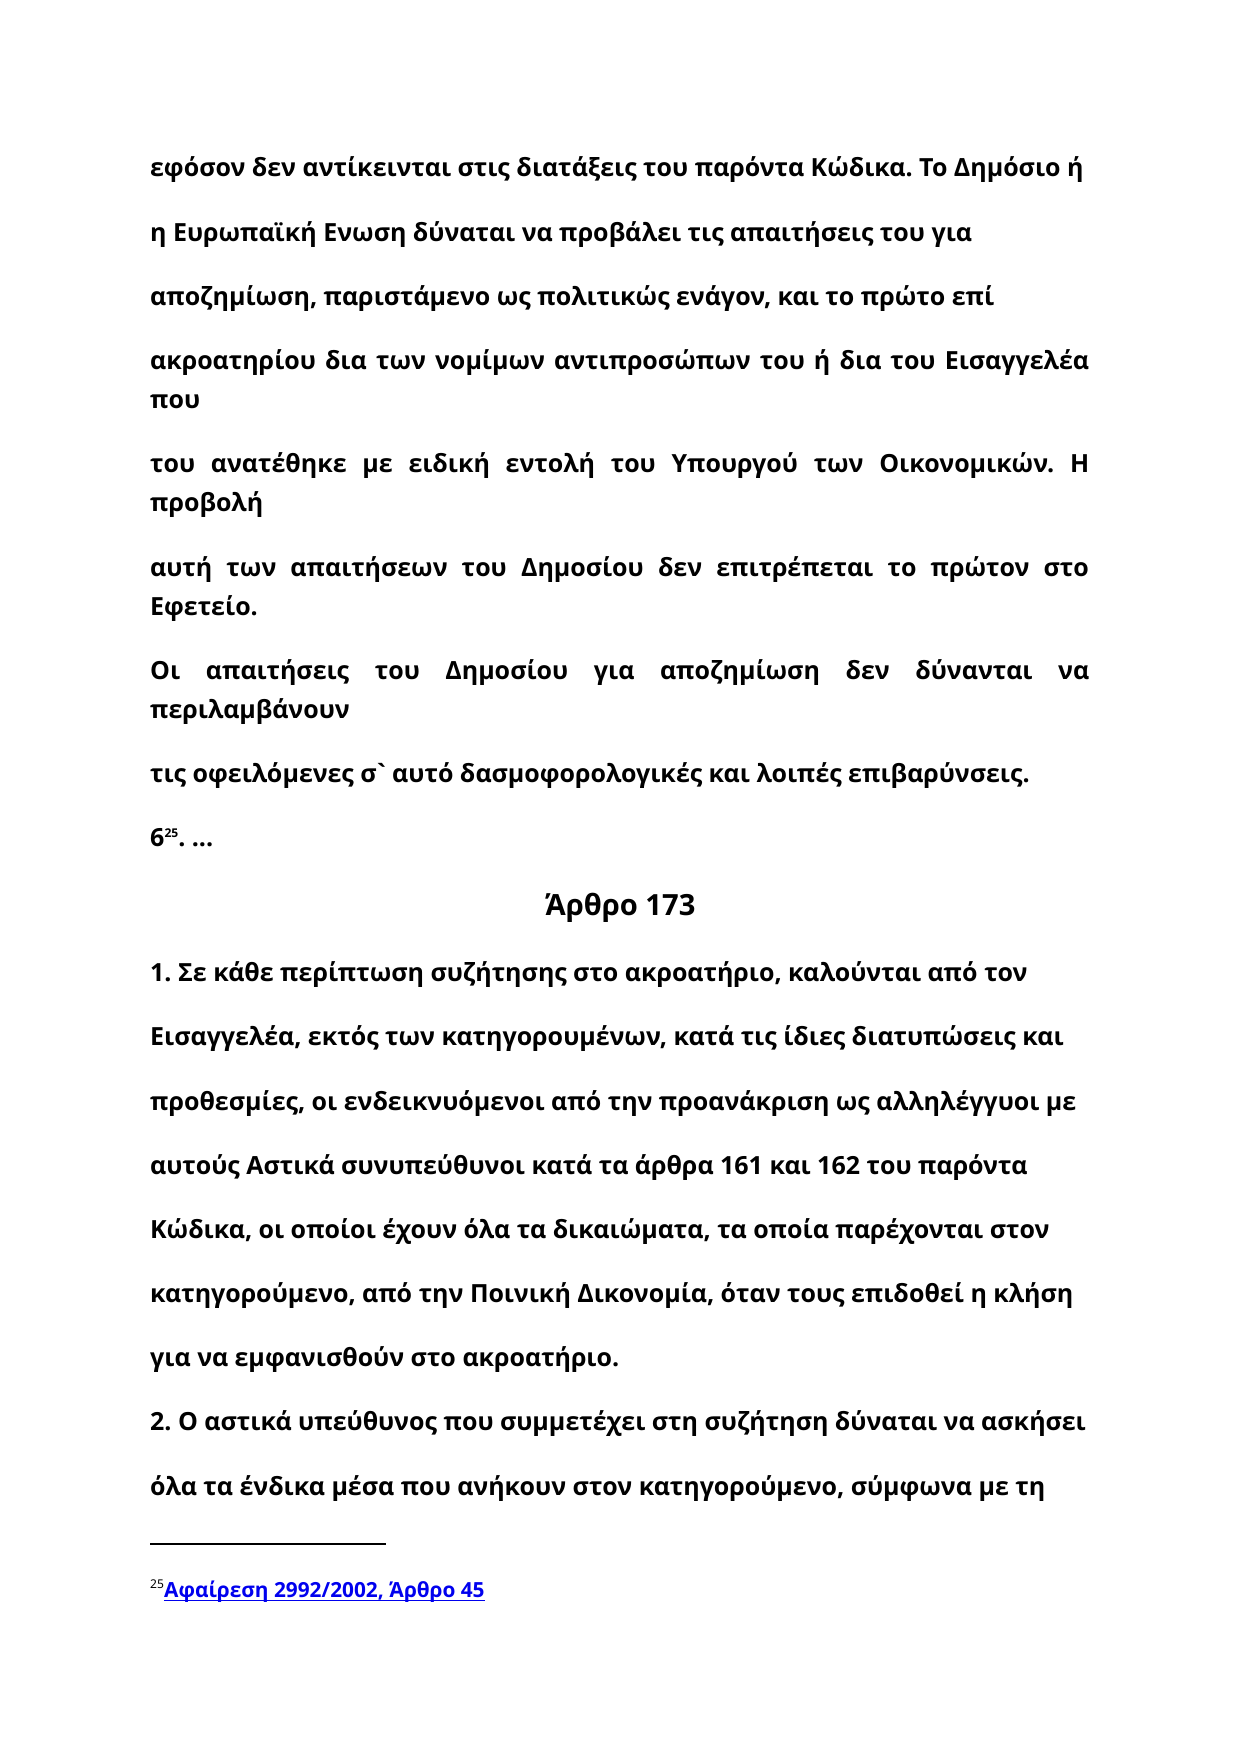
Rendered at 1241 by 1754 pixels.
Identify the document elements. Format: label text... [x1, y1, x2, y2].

text αυτούς Αστικά συνυπεύθυνοι κατά τα άρθρα 161 και 162 του παρόντα [150, 1147, 1090, 1181]
subtitle Άρθρο 173 [150, 884, 1090, 924]
text Αφαίρεση 2992/2002, Άρθρο 45 [150, 1576, 1090, 1604]
text εφόσον δεν αντίκεινται στις διατάξεις του παρόντα Κώδικα. Το Δημόσιο ή [150, 150, 1090, 184]
text προθεσμίες, οι ενδεικνυόμενοι από την προανάκριση ως αλληλέγγυοι με [150, 1083, 1090, 1117]
text κατηγορούμενο, από την Ποινική Δικονομία, όταν τους επιδοθεί η κλήση [150, 1276, 1090, 1310]
text ακροατηρίου δια των νομίμων αντιπροσώπων του ή δια του Εισαγγελέα που [150, 342, 1090, 416]
text Κώδικα, οι οποίοι έχουν όλα τα δικαιώματα, τα οποία παρέχονται στον [150, 1211, 1090, 1246]
text αυτή των απαιτήσεων του Δημοσίου δεν επιτρέπεται το πρώτον στο Εφετείο. [150, 549, 1090, 622]
text τις οφειλόμενες σ` αυτό δασμοφορολογικές και λοιπές επιβαρύνσεις. [150, 756, 1090, 790]
text όλα τα ένδικα μέσα που ανήκουν στον κατηγορούμενο, σύμφωνα με τη [150, 1468, 1090, 1502]
text του ανατέθηκε με ειδική εντολή του Υπουργού των Οικονομικών. Η προβολή [150, 446, 1090, 519]
text αποζημίωση, παριστάμενο ως πολιτικώς ενάγον, και το πρώτο επί [150, 278, 1090, 312]
text Εισαγγελέα, εκτός των κατηγορουμένων, κατά τις ίδιες διατυπώσεις και [150, 1019, 1090, 1053]
text 6. ... [150, 820, 1090, 854]
text 1. Σε κάθε περίπτωση συζήτησης στο ακροατήριο, καλούνται από τον [150, 955, 1090, 989]
text η Ευρωπαϊκή Ενωση δύναται να προβάλει τις απαιτήσεις του για [150, 214, 1090, 248]
text 2. Ο αστικά υπεύθυνος που συμμετέχει στη συζήτηση δύναται να ασκήσει [150, 1404, 1090, 1438]
text Οι απαιτήσεις του Δημοσίου για αποζημίωση δεν δύνανται να περιλαμβάνουν [150, 652, 1090, 726]
text για να εμφανισθούν στο ακροατήριο. [150, 1340, 1090, 1374]
